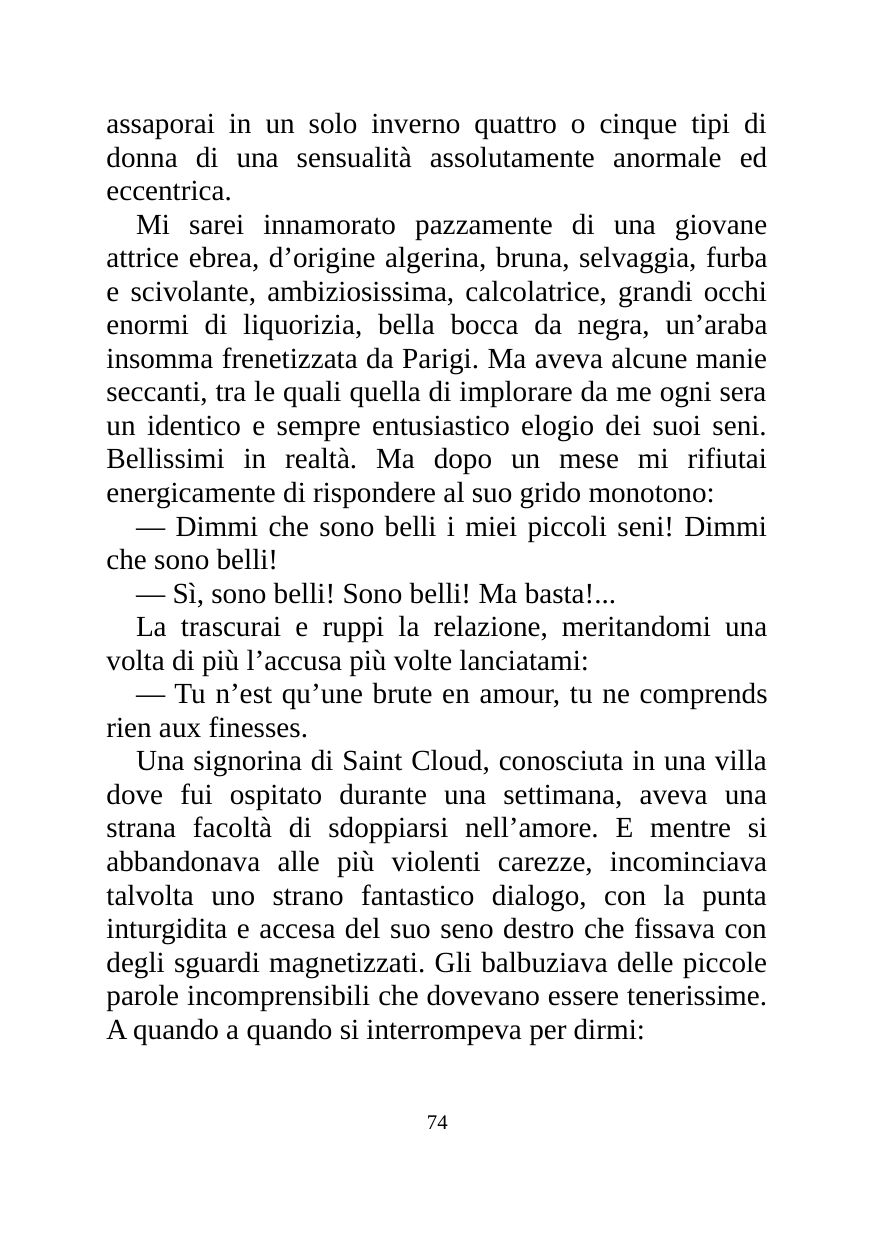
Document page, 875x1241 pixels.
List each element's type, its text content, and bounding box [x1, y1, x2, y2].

text — Dimmi che sono belli i miei piccoli seni! Dimmi che sono belli! [106, 509, 768, 576]
text assaporai in un solo inverno quattro o cinque tipi di donna di una sensualità assolutamente anormale ed eccentrica. [106, 106, 768, 207]
text — Tu n’est qu’une brute en amour, tu ne comprends rien aux finesses. [106, 676, 768, 743]
text La trascurai e ruppi la relazione, meritandomi una volta di più l’accusa più volte lanciatami: [106, 609, 768, 676]
text — Sì, sono belli! Sono belli! Ma basta!... [106, 576, 768, 609]
text Mi sarei innamorato pazzamente di una giovane attrice ebrea, d’origine algerina, bruna, selvaggia, furba e scivolante, ambiziosissima, calcolatrice, grandi occhi enormi di liquorizia, bella bocca da negra, un’araba insomma frenetizzata da Parigi. Ma aveva alcune manie seccanti, tra le quali quella di implorare da me ogni sera un identico e sempre entusiastico elogio dei suoi seni. Bellissimi in realtà. Ma dopo un mese mi rifiutai energicamente di rispondere al suo grido monotono: [106, 207, 768, 509]
text Una signorina di Saint Cloud, conosciuta in una villa dove fui ospitato durante una settimana, aveva una strana facoltà di sdoppiarsi nell’amore. E mentre si abbandonava alle più violenti carezze, incominciava talvolta uno strano fantastico dialogo, con la punta inturgidita e accesa del suo seno destro che fissava con degli sguardi magnetizzati. Gli balbuziava delle piccole parole incomprensibili che dovevano essere tenerissime. A quando a quando si interrompeva per dirmi: [106, 743, 768, 1045]
